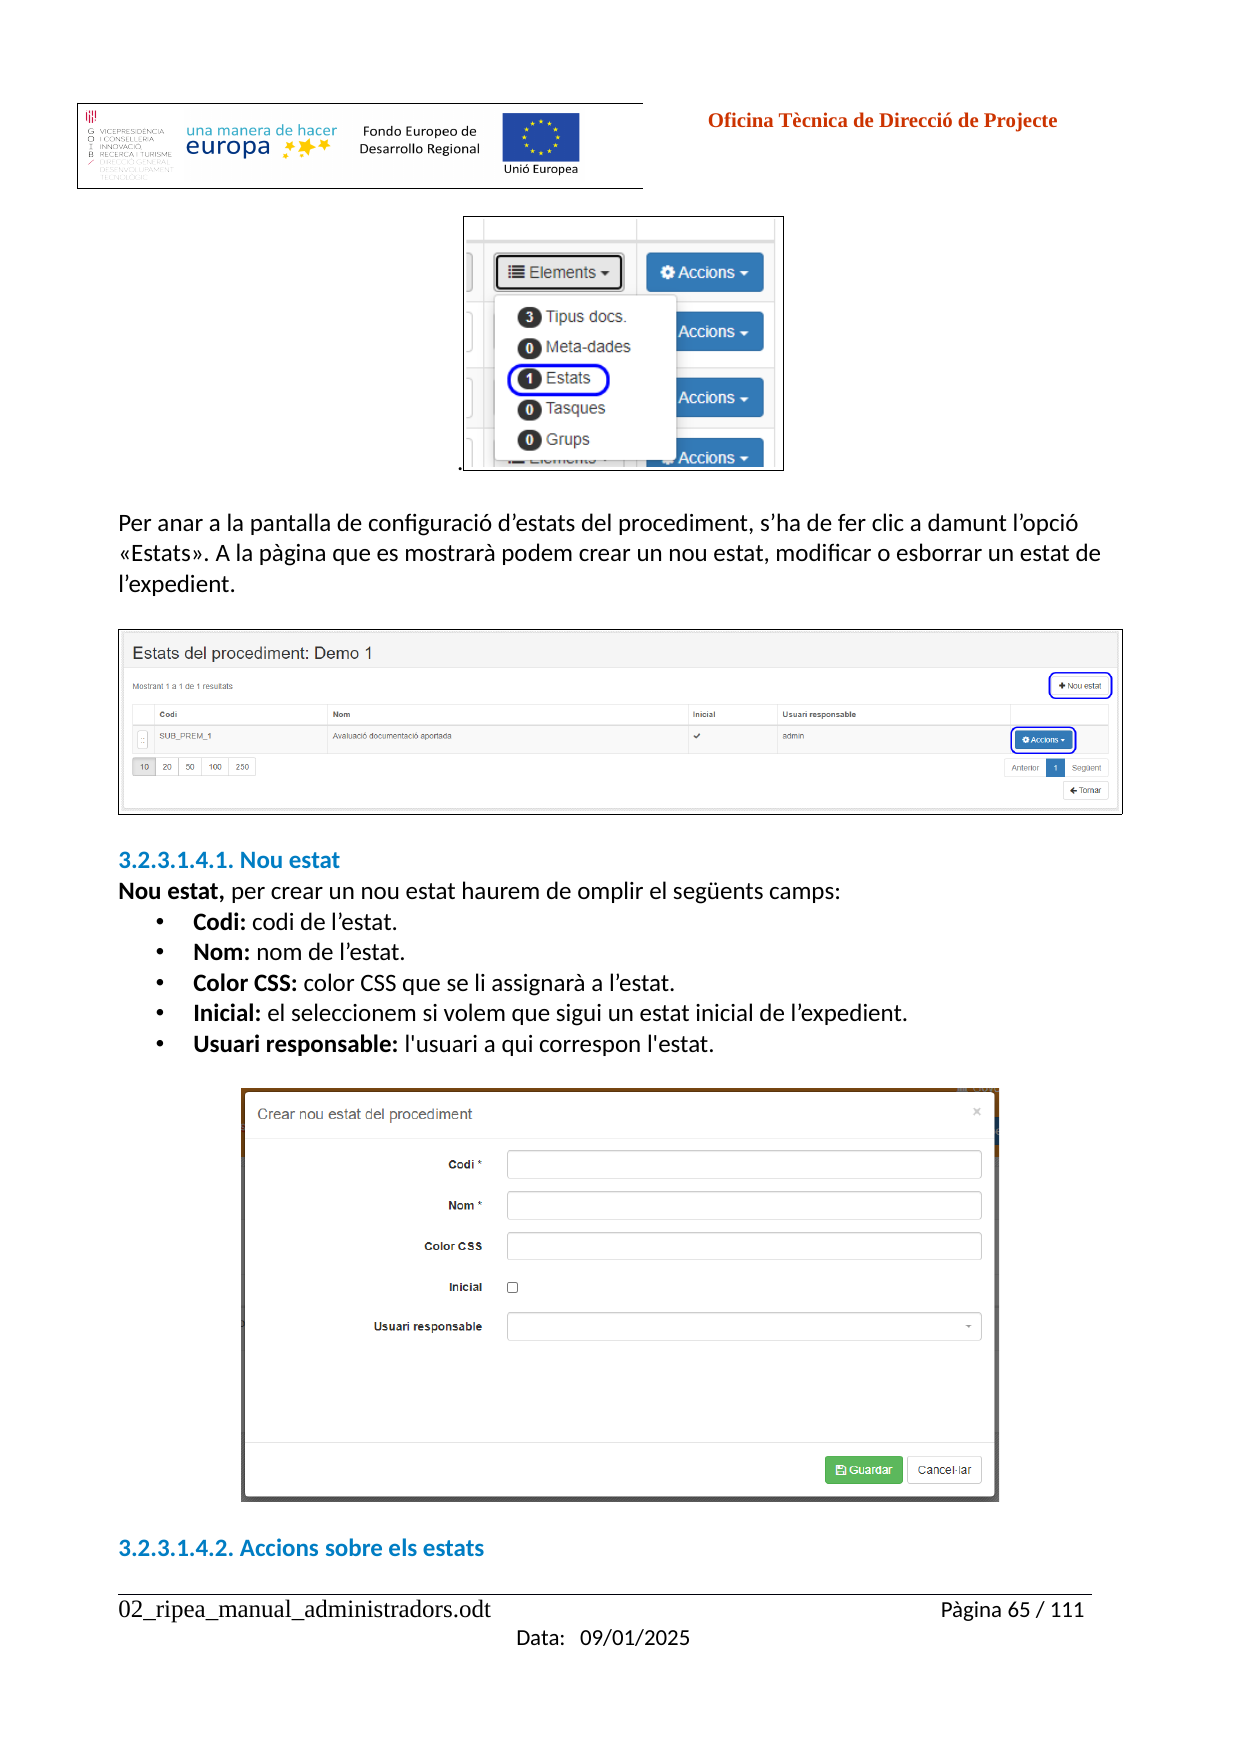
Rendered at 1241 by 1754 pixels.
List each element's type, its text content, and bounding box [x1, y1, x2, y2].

subtitle 3.2.3.1.4.1. Nou estat [118, 844, 1122, 875]
list Nom: nom de l’estat. [156, 936, 1122, 967]
list Inicial: el seleccionem si volem que sigui un estat inicial de l’expedient. [156, 997, 1122, 1028]
subtitle 3.2.3.1.4.2. Accions sobre els estats [118, 1533, 1122, 1563]
list Usuari responsable: l'usuari a qui correspon l'estat. [156, 1028, 1122, 1058]
text Per anar a la pantalla de configuració d’estats del procediment, s’ha de fer clic a damunt l’opció «Estats». A la pàgina que es mostrarà podem crear un nou estat, modificar o esborrar un estat de l’expedient. [118, 507, 1122, 598]
picture [82, 108, 178, 182]
text . [118, 216, 1122, 476]
list Color CSS: color CSS que se li assignarà a l’estat. [156, 967, 1122, 997]
picture [466, 219, 781, 467]
picture [184, 108, 585, 182]
picture [121, 631, 1119, 811]
picture [241, 1088, 1000, 1502]
list Codi: codi de l’estat. [156, 906, 1122, 936]
text Nou estat, per crear un nou estat haurem de omplir el següents camps: [118, 875, 1122, 906]
